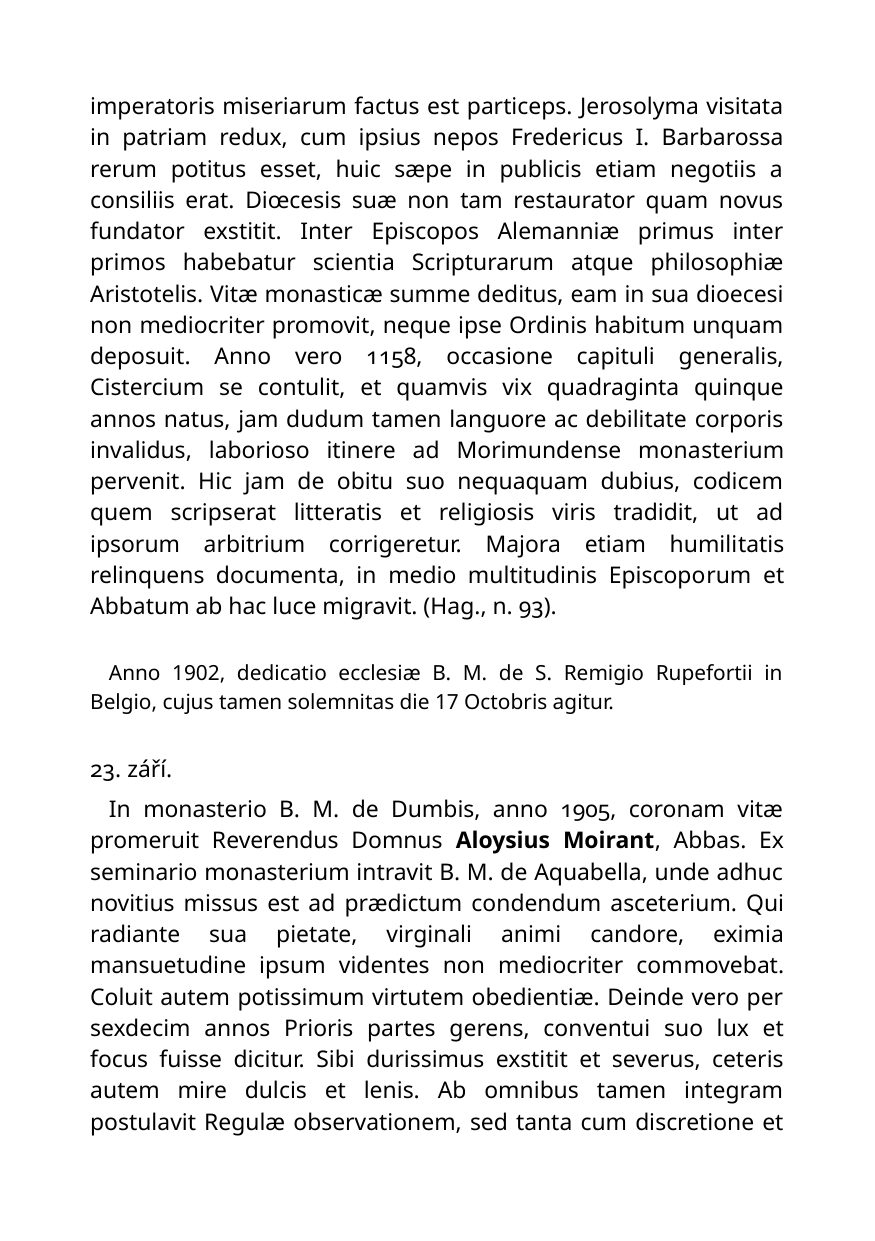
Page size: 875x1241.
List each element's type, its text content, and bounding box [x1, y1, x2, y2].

text 23. září. [90, 753, 784, 784]
text imperatoris miseriarum factus est particeps. Jerosolyma visitata in patriam redux, cum ipsius nepos Fredericus I. Barbarossa rerum potitus esset, huic sæpe in publicis etiam negotiis a consiliis erat. Diœcesis suæ non tam restaurator quam novus fundator exstitit. Inter Episcopos Alemanniæ primus inter primos habebatur scientia Scripturarum atque philosophiæ Aristotelis. Vitæ monasticæ summe deditus, eam in sua dioecesi non mediocriter promovit, neque ipse Ordinis habitum unquam deposuit. Anno vero 1158, occasione capituli generalis, Cistercium se contulit, et quamvis vix quadraginta quinque annos natus, jam dudum tamen languore ac debilitate corporis invalidus, laborioso itinere ad Morimundense mona­sterium pervenit. Hic jam de obitu suo nequaquam dubius, codicem quem scripserat litteratis et religiosis viris tradidit, ut ad ipsorum arbitrium corrigeretur. Majora etiam humili­tatis relinquens documenta, in medio multitudinis Episcopo­rum et Abbatum ab hac luce migravit. (Hag., n. 93). [90, 90, 784, 621]
text Anno 1902, dedicatio ecclesiæ B. M. de S. Remigio Rupefortii in Belgio, cujus tamen solemnitas die 17 Octobris agitur. [90, 658, 784, 715]
text In monasterio B. M. de Dumbis, anno 1905, coronam vitæ promeruit Reverendus Domnus Aloysius Moirant, Abbas. Ex seminario monasterium intravit B. M. de Aquabella, unde adhuc novitius missus est ad prædictum condendum ascete­rium. Qui radiante sua pietate, virginali animi candore, eximia mansuetudine ipsum videntes non mediocriter com­movebat. Coluit autem potissimum virtutem obedientiæ. Deinde vero per sexdecim annos Prioris partes gerens, con­ventui suo lux et focus fuisse dicitur. Sibi durissimus exstitit et severus, ceteris autem mire dulcis et lenis. Ab omnibus tamen integram postulavit Regulæ observationem, sed tanta cum discretione et [90, 793, 784, 1137]
